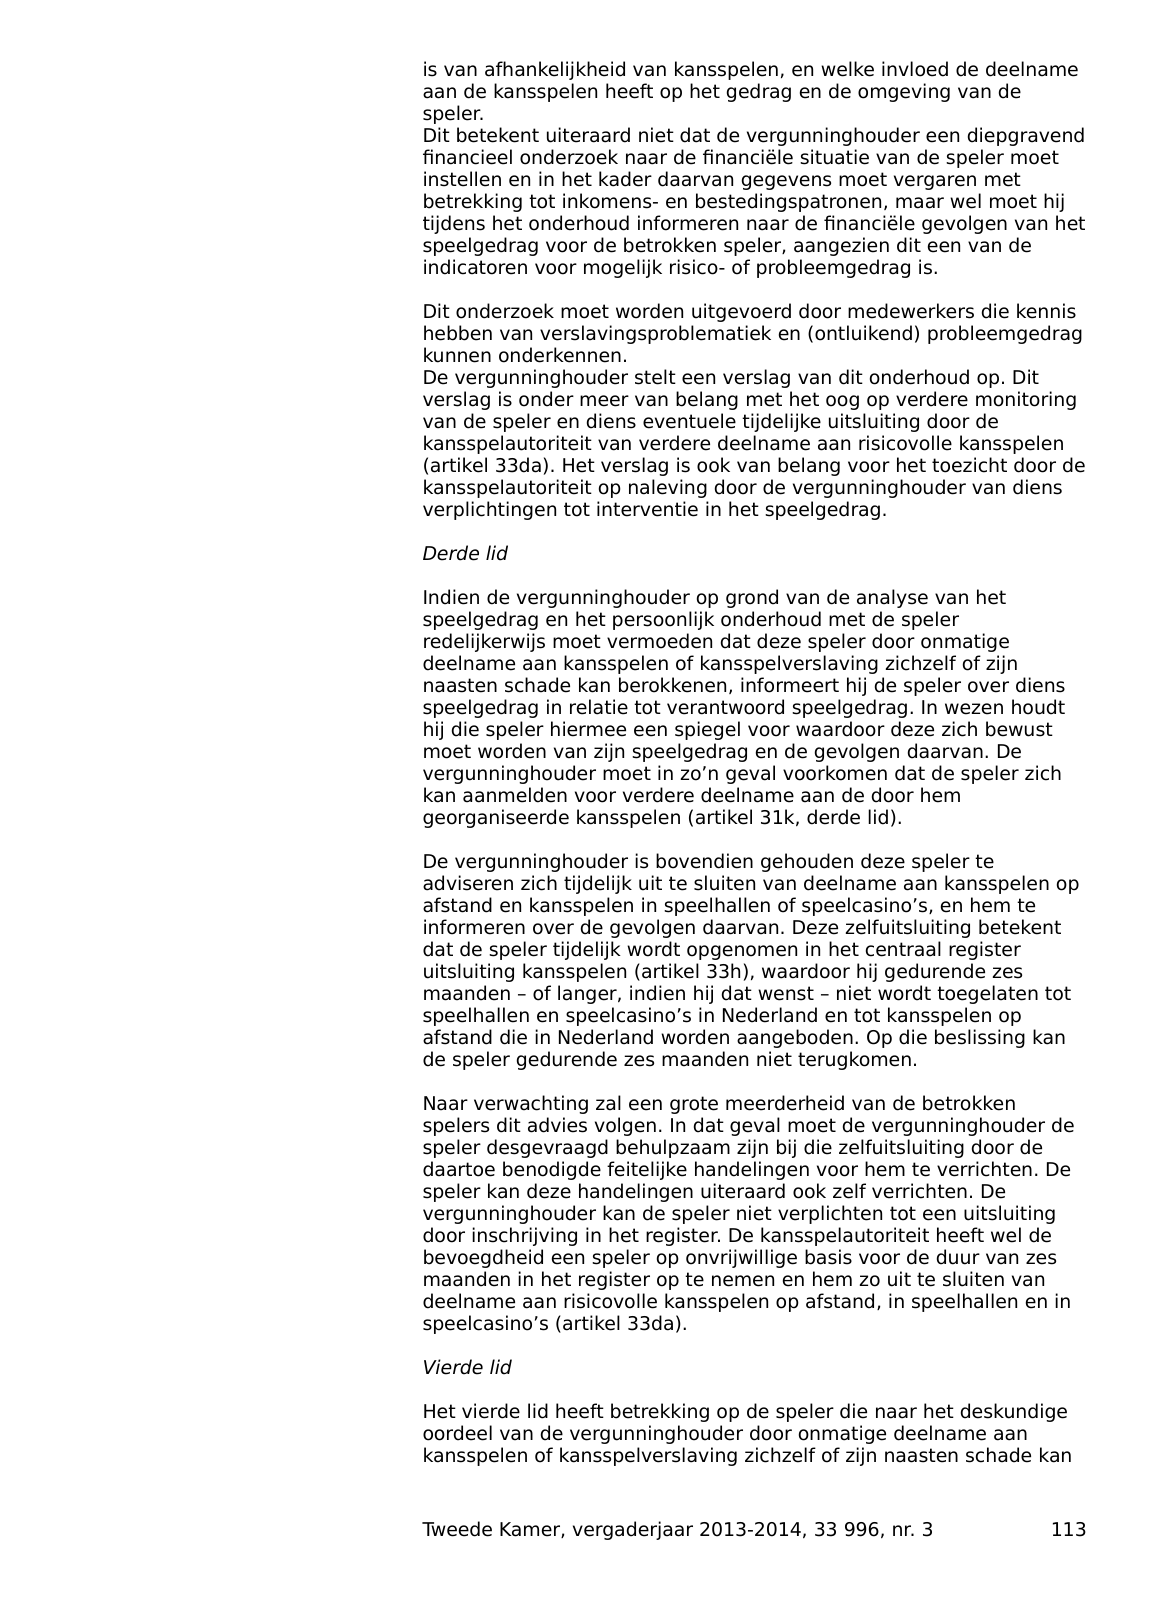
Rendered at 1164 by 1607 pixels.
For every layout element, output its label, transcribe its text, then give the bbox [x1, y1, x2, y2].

text Dit betekent uiteraard niet dat de vergunninghouder een diepgravend financieel onderzoek naar de financiële situatie van de speler moet instellen en in het kader daarvan gegevens moet vergaren met betrekking tot inkomens- en bestedingspatronen, maar wel moet hij tijdens het onderhoud informeren naar de financiële gevolgen van het speelgedrag voor de betrokken speler, aangezien dit een van de indicatoren voor mogelijk risico- of probleemgedrag is. [422, 125, 1087, 279]
text Het vierde lid heeft betrekking op de speler die naar het deskundige oordeel van de vergunninghouder door onmatige deelname aan kansspelen of kansspelverslaving zichzelf of zijn naasten schade kan [422, 1401, 1087, 1467]
text is van afhankelijkheid van kansspelen, en welke invloed de deelname aan de kansspelen heeft op het gedrag en de omgeving van de speler. [422, 59, 1087, 125]
text Dit onderzoek moet worden uitgevoerd door medewerkers die kennis hebben van verslavingsproblematiek en (ontluikend) probleemgedrag kunnen onderkennen. [422, 301, 1087, 367]
text De vergunninghouder stelt een verslag van dit onderhoud op. Dit verslag is onder meer van belang met het oog op verdere monitoring van de speler en diens eventuele tijdelijke uitsluiting door de kansspelautoriteit van verdere deelname aan risicovolle kansspelen (artikel 33da). Het verslag is ook van belang voor het toezicht door de kansspelautoriteit op naleving door de vergunninghouder van diens verplichtingen tot interventie in het speelgedrag. [422, 367, 1087, 521]
subtitle Derde lid [422, 543, 1087, 565]
text Indien de vergunninghouder op grond van de analyse van het speelgedrag en het persoonlijk onderhoud met de speler redelijkerwijs moet vermoeden dat deze speler door onmatige deelname aan kansspelen of kansspelverslaving zichzelf of zijn naasten schade kan berokkenen, informeert hij de speler over diens speelgedrag in relatie tot verantwoord speelgedrag. In wezen houdt hij die speler hiermee een spiegel voor waardoor deze zich bewust moet worden van zijn speelgedrag en de gevolgen daarvan. De vergunninghouder moet in zo’n geval voorkomen dat de speler zich kan aanmelden voor verdere deelname aan de door hem georganiseerde kansspelen (artikel 31k, derde lid). [422, 587, 1087, 829]
text Naar verwachting zal een grote meerderheid van de betrokken spelers dit advies volgen. In dat geval moet de vergunninghouder de speler desgevraagd behulpzaam zijn bij die zelfuitsluiting door de daartoe benodigde feitelijke handelingen voor hem te verrichten. De speler kan deze handelingen uiteraard ook zelf verrichten. De vergunninghouder kan de speler niet verplichten tot een uitsluiting door inschrijving in het register. De kansspelautoriteit heeft wel de bevoegdheid een speler op onvrijwillige basis voor de duur van zes maanden in het register op te nemen en hem zo uit te sluiten van deelname aan risicovolle kansspelen op afstand, in speelhallen en in speelcasino’s (artikel 33da). [422, 1093, 1087, 1335]
text De vergunninghouder is bovendien gehouden deze speler te adviseren zich tijdelijk uit te sluiten van deelname aan kansspelen op afstand en kansspelen in speelhallen of speelcasino’s, en hem te informeren over de gevolgen daarvan. Deze zelfuitsluiting betekent dat de speler tijdelijk wordt opgenomen in het centraal register uitsluiting kansspelen (artikel 33h), waardoor hij gedurende zes maanden – of langer, indien hij dat wenst – niet wordt toegelaten tot speelhallen en speelcasino’s in Nederland en tot kansspelen op afstand die in Nederland worden aangeboden. Op die beslissing kan de speler gedurende zes maanden niet terugkomen. [422, 851, 1087, 1071]
subtitle Vierde lid [422, 1357, 1087, 1379]
